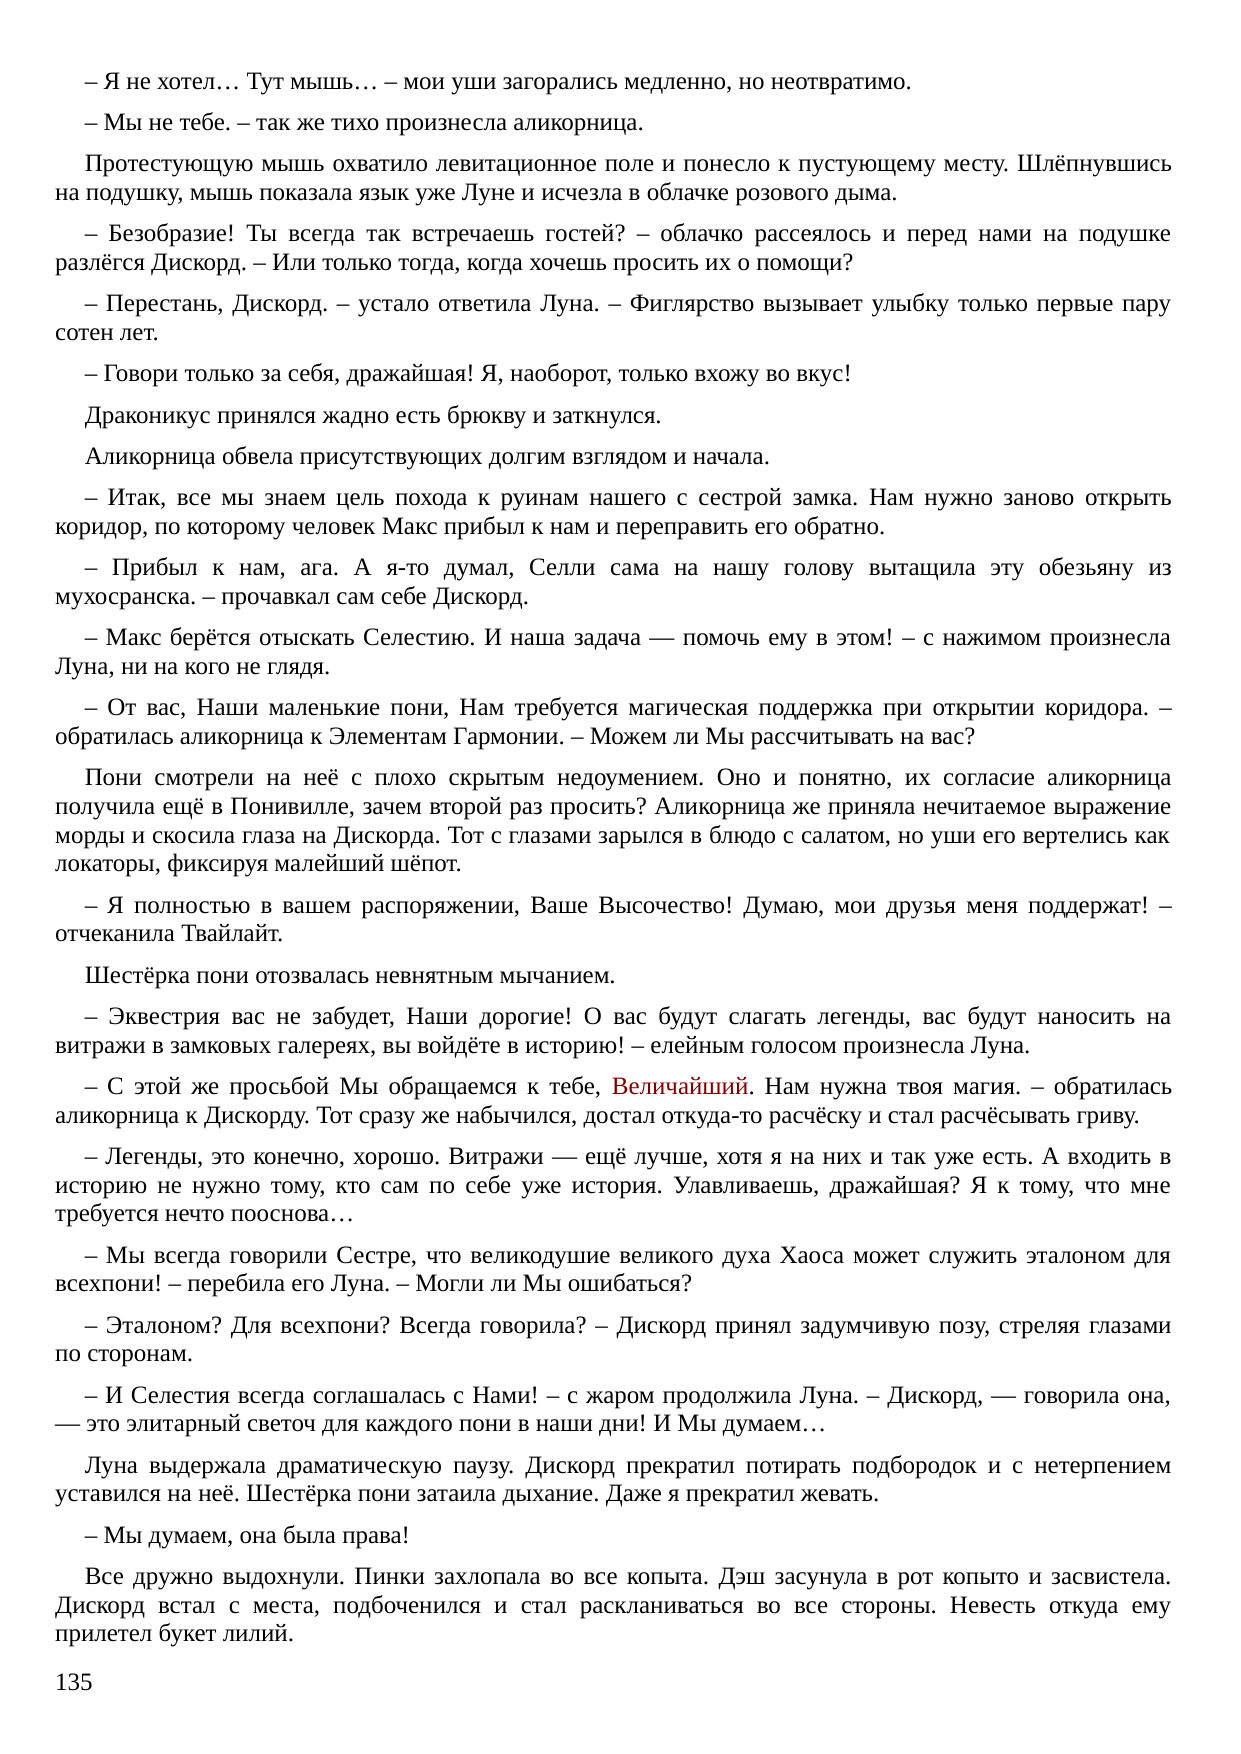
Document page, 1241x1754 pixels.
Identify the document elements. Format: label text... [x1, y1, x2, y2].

text – Легенды, это конечно, хорошо. Витражи — ещё лучше, хотя я на них и так уже есть. А входить в историю не нужно тому, кто сам по себе уже история. Улавливаешь, дражайшая? Я к тому, что мне требуется нечто пооснова… [55, 1141, 1173, 1227]
text – Безобразие! Ты всегда так встречаешь гостей? – облачко рассеялось и перед нами на подушке разлёгся Дискорд. – Или только тогда, когда хочешь просить их о помощи? [55, 218, 1173, 276]
text – Я не хотел… Тут мышь… – мои уши загорались медленно, но неотвратимо. [55, 66, 1173, 95]
text Пони смотрели на неё с плохо скрытым недоумением. Оно и понятно, их согласие аликорница получила ещё в Понивилле, зачем второй раз просить? Аликорница же приняла нечитаемое выражение морды и скосила глаза на Дискорда. Тот с глазами зарылся в блюдо с салатом, но уши его вертелись как локаторы, фиксируя малейший шёпот. [55, 762, 1173, 877]
text – Итак, все мы знаем цель похода к руинам нашего с сестрой замка. Нам нужно заново открыть коридор, по которому человек Макс прибыл к нам и переправить его обратно. [55, 482, 1173, 540]
text – Перестань, Дискорд. – устало ответила Луна. – Фиглярство вызывает улыбку только первые пару сотен лет. [55, 288, 1173, 346]
text Аликорница обвела присутствующих долгим взглядом и начала. [55, 441, 1173, 470]
text – Говори только за себя, дражайшая! Я, наоборот, только вхожу во вкус! [55, 358, 1173, 387]
text Шестёрка пони отозвалась невнятным мычанием. [55, 960, 1173, 988]
text – И Селестия всегда соглашалась с Нами! – с жаром продолжила Луна. – Дискорд, — говорила она, — это элитарный светоч для каждого пони в наши дни! И Мы думаем… [55, 1380, 1173, 1437]
text – Я полностью в вашем распоряжении, Ваше Высочество! Думаю, мои друзья меня поддержат! – отчеканила Твайлайт. [55, 890, 1173, 947]
text Все дружно выдохнули. Пинки захлопала во все копыта. Дэш засунула в рот копыто и засвистела. Дискорд встал с места, подбоченился и стал раскланиваться во все стороны. Невесть откуда ему прилетел букет лилий. [55, 1561, 1173, 1647]
text – Макс берётся отыскать Селестию. И наша задача — помочь ему в этом! – с нажимом произнесла Луна, ни на кого не глядя. [55, 622, 1173, 680]
text – Мы не тебе. – так же тихо произнесла аликорница. [55, 107, 1173, 136]
text Драконикус принялся жадно есть брюкву и заткнулся. [55, 400, 1173, 428]
text – Эквестрия вас не забудет, Наши дорогие! О вас будут слагать легенды, вас будут наносить на витражи в замковых галереях, вы войдёте в историю! – елейным голосом произнесла Луна. [55, 1001, 1173, 1058]
text Луна выдержала драматическую паузу. Дискорд прекратил потирать подбородок и с нетерпением уставился на неё. Шестёрка пони затаила дыхание. Даже я прекратил жевать. [55, 1450, 1173, 1507]
text – Мы думаем, она была права! [55, 1520, 1173, 1548]
text – Мы всегда говорили Сестре, что великодушие великого духа Хаоса может служить эталоном для всехпони! – перебила его Луна. – Могли ли Мы ошибаться? [55, 1240, 1173, 1297]
text – Прибыл к нам, ага. А я-то думал, Селли сама на нашу голову вытащила эту обезьяну из мухосранска. – прочавкал сам себе Дискорд. [55, 552, 1173, 610]
text – От вас, Наши маленькие пони, Нам требуется магическая поддержка при открытии коридора. – обратилась аликорница к Элементам Гармонии. – Можем ли Мы рассчитывать на вас? [55, 692, 1173, 750]
text Протестующую мышь охватило левитационное поле и понесло к пустующему месту. Шлёпнувшись на подушку, мышь показала язык уже Луне и исчезла в облачке розового дыма. [55, 148, 1173, 206]
text – Эталоном? Для всехпони? Всегда говорила? – Дискорд принял задумчивую позу, стреляя глазами по сторонам. [55, 1310, 1173, 1367]
text – С этой же просьбой Мы обращаемся к тебе, Величайший. Нам нужна твоя магия. – обратилась аликорница к Дискорду. Тот сразу же набычился, достал откуда-то расчёску и стал расчёсывать гриву. [55, 1071, 1173, 1128]
